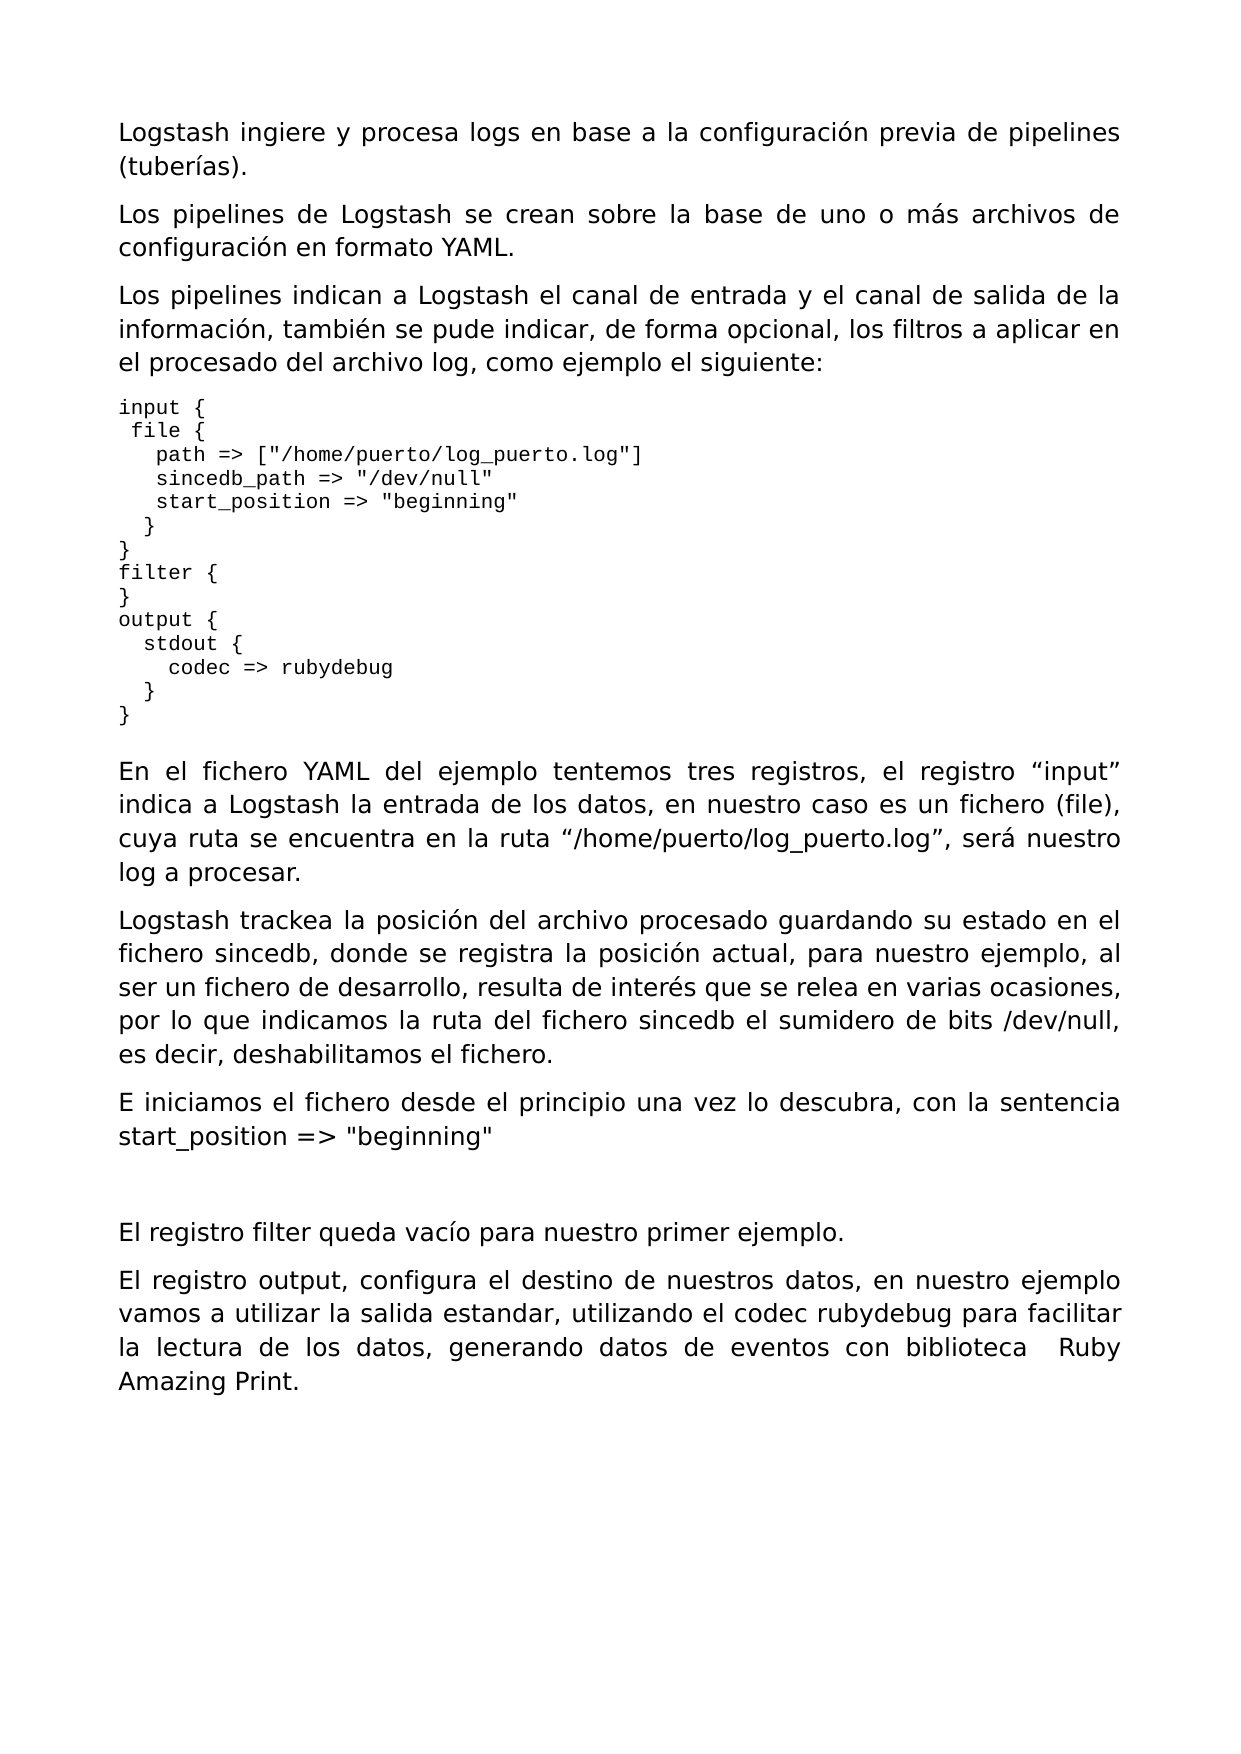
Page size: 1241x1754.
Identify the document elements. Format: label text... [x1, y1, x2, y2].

text El registro output, configura el destino de nuestros datos, en nuestro ejemplo vamos a utilizar la salida estandar, utilizando el codec rubydebug para facilitar la lectura de los datos, generando datos de eventos con biblioteca Ruby Amazing Print. [118, 1266, 1122, 1396]
text E iniciamos el fichero desde el principio una vez lo descubra, con la sentencia start_position => "beginning" [118, 1088, 1122, 1151]
text El registro filter queda vacío para nuestro primer ejemplo. [118, 1218, 1122, 1247]
text output { [118, 609, 1122, 633]
text filter { [118, 562, 1122, 586]
text En el fichero YAML del ejemplo tentemos tres registros, el registro “input” indica a Logstash la entrada de los datos, en nuestro caso es un fichero (file), cuya ruta se encuentra en la ruta “/home/puerto/log_puerto.log”, será nuestro log a procesar. [118, 757, 1122, 887]
text Logstash trackea la posición del archivo procesado guardando su estado en el fichero sincedb, donde se registra la posición actual, para nuestro ejemplo, al ser un fichero de desarrollo, resulta de interés que se relea en varias ocasiones, por lo que indicamos la ruta del fichero sincedb el sumidero de bits /dev/null, es decir, deshabilitamos el fichero. [118, 906, 1122, 1069]
text codec => rubydebug [118, 657, 1122, 680]
text } [118, 680, 1122, 704]
text Logstash ingiere y procesa logs en base a la configuración previa de pipelines (tuberías). [118, 118, 1122, 181]
text stdout { [118, 633, 1122, 657]
text } [118, 704, 1122, 728]
text input { [118, 397, 1122, 420]
text } [118, 538, 1122, 562]
text } [118, 586, 1122, 609]
text sincedb_path => "/dev/null" [118, 468, 1122, 491]
text } [118, 515, 1122, 538]
text Los pipelines de Logstash se crean sobre la base de uno o más archivos de configuración en formato YAML. [118, 200, 1122, 262]
text Los pipelines indican a Logstash el canal de entrada y el canal de salida de la información, también se pude indicar, de forma opcional, los filtros a aplicar en el procesado del archivo log, como ejemplo el siguiente: [118, 281, 1122, 378]
text file { [118, 420, 1122, 444]
text path => ["/home/puerto/log_puerto.log"] [118, 444, 1122, 468]
text start_position => "beginning" [118, 491, 1122, 515]
